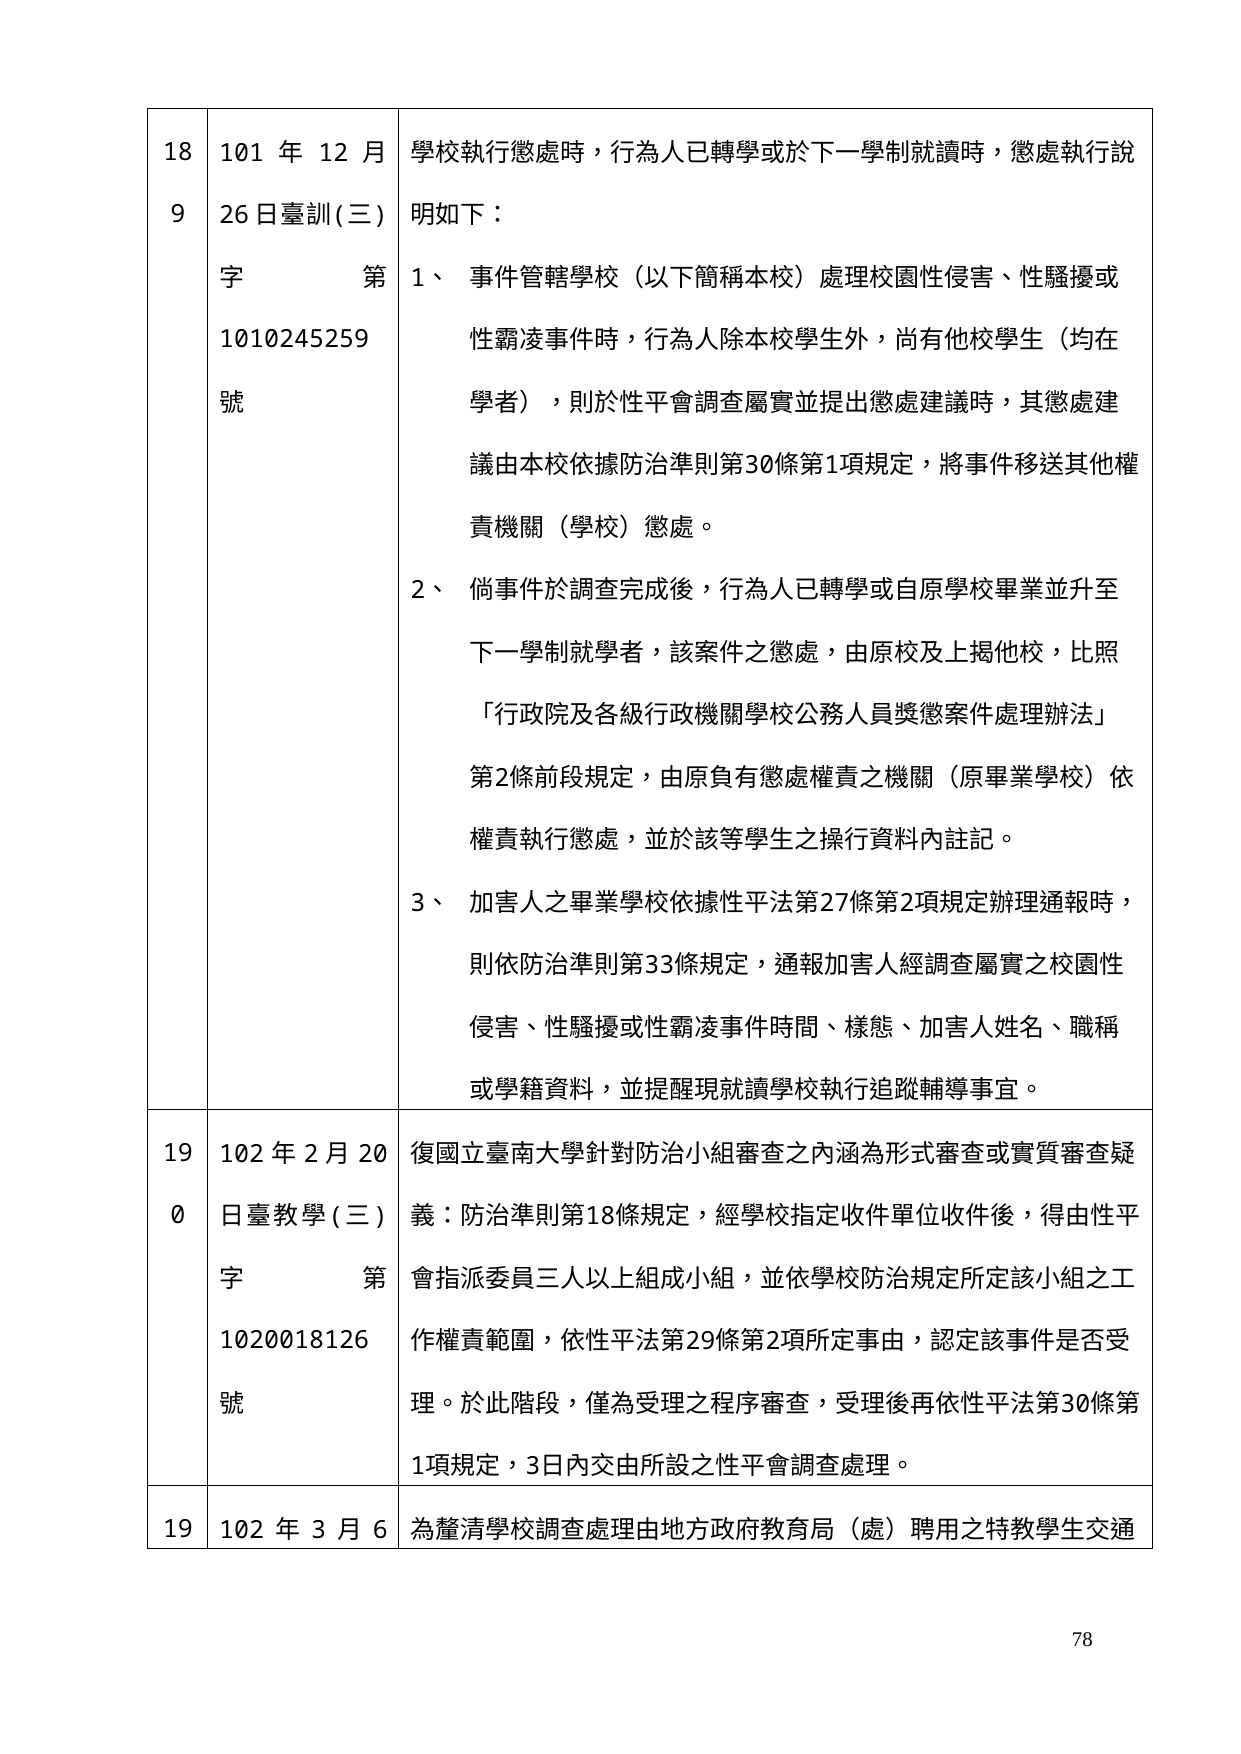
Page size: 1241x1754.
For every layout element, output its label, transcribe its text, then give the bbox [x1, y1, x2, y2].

table_cell 102年2月20日臺教學(三)字第1020018126號 [208, 1110, 398, 1485]
table_cell 復國立臺南大學針對防治小組審查之內涵為形式審查或實質審查疑義：防治準則第18條規定，經學校指定收件單位收件後，得由性平會指派委員三人以上組成小組，並依學校防治規定所定該小組之工作權責範圍，依性平法第29條第2項所定事由，認定該事件是否受理。於此階段，僅為受理之程序審查，受理後再依性平法第30條第1項規定，3日內交由所設之性平會調查處理。 [399, 1110, 1152, 1485]
table_cell 19 [148, 1486, 207, 1548]
table_cell 190 [148, 1110, 207, 1485]
table_cell 學校執行懲處時，行為人已轉學或於下一學制就讀時，懲處執行說明如下： 事件管轄學校（以下簡稱本校）處理校園性侵害、性騷擾或性霸凌事件時，行為人除本校學生外，尚有他校學生（均在學者），則於性平會調查屬實並提出懲處建議時，其懲處建議由本校依據防治準則第30條第1項規定，將事件移送其他權責機關（學校）懲處。 倘事件於調查完成後，行為人已轉學或自原學校畢業並升至下一學制就學者，該案件之懲處，由原校及上揭他校，比照「行政院及各級行政機關學校公務人員獎懲案件處理辦法」第2條前段規定，由原負有懲處權責之機關（原畢業學校）依權責執行懲處，並於該等學生之操行資料內註記。 加害人之畢業學校依據性平法第27條第2項規定辦理通報時，則依防治準則第33條規定，通報加害人經調查屬實之校園性侵害、性騷擾或性霸凌事件時間、樣態、加害人姓名、職稱或學籍資料，並提醒現就讀學校執行追蹤輔導事宜。 [399, 109, 1152, 1109]
table_cell 102年3月6 [208, 1486, 398, 1548]
table_cell 為釐清學校調查處理由地方政府教育局（處）聘用之特教學生交通 [399, 1486, 1152, 1548]
table_cell 189 [148, 109, 207, 1109]
table_cell 101年12月26日臺訓(三)字第1010245259號 [208, 109, 398, 1109]
